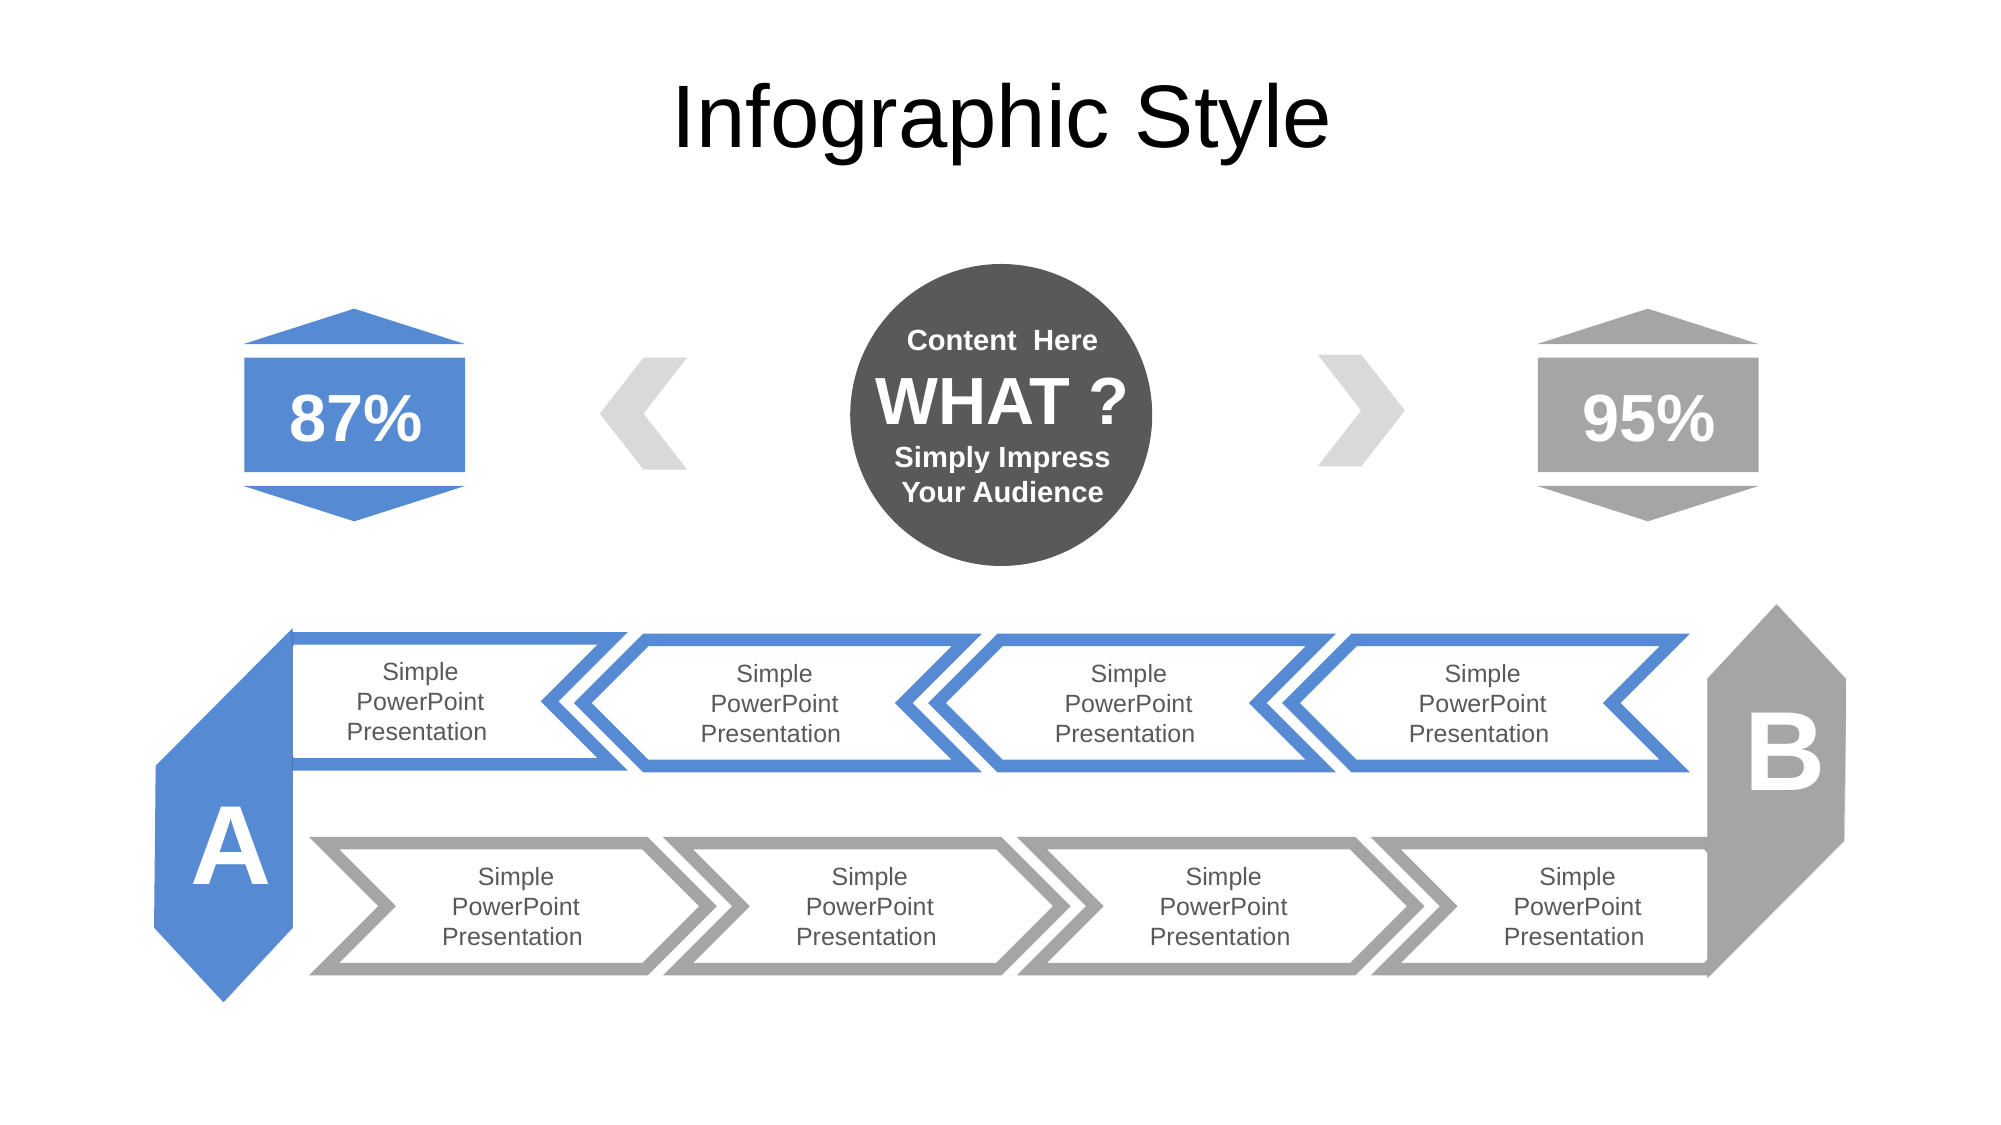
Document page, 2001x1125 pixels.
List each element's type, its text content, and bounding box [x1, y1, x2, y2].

text_box Simple PowerPoint Presentation [1037, 649, 1220, 755]
text_box [677, 843, 1062, 970]
text_box [889, 516, 1114, 566]
text_box Content Here [837, 314, 1168, 365]
text_box [888, 263, 1114, 314]
text_box [1317, 354, 1405, 467]
text_box [243, 308, 466, 345]
text_box 95% [1539, 367, 1760, 463]
text_box [160, 638, 613, 993]
text_box Simple PowerPoint Presentation [683, 649, 866, 755]
text_box B [1729, 670, 1824, 821]
text_box [324, 843, 708, 970]
text_box WHAT ? [821, 349, 1184, 445]
text_box Simple PowerPoint Presentation [425, 853, 607, 958]
list Infographic Style [53, 55, 1952, 175]
text_box 87% [245, 367, 467, 463]
text_box [936, 639, 1321, 767]
text_box [1536, 485, 1759, 522]
text_box A [176, 764, 271, 915]
text_box [1536, 308, 1759, 345]
text_box Simple PowerPoint Presentation [1391, 649, 1574, 755]
text_box [1290, 639, 1675, 767]
text_box [1385, 613, 1840, 970]
text_box Simple PowerPoint Presentation [1486, 853, 1669, 958]
text_box Simple PowerPoint Presentation [1132, 853, 1315, 958]
text_box [244, 357, 466, 473]
text_box Simple PowerPoint Presentation [329, 648, 512, 754]
text_box [243, 485, 466, 522]
text_box Simply Impress Your Audience [837, 430, 1168, 516]
text_box [599, 357, 688, 470]
text_box Simple PowerPoint Presentation [779, 853, 961, 958]
text_box [582, 639, 967, 767]
text_box [1031, 843, 1416, 970]
text_box [1537, 357, 1759, 473]
